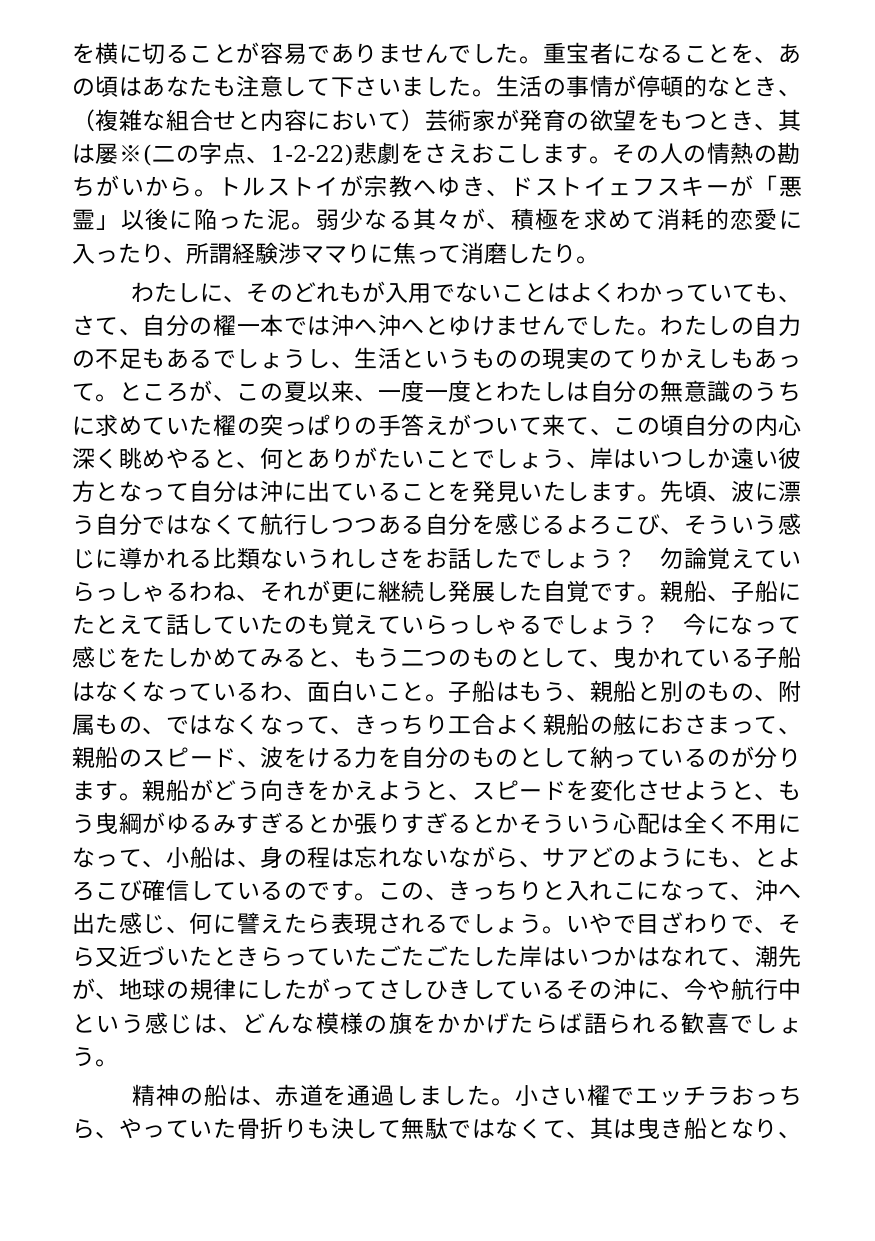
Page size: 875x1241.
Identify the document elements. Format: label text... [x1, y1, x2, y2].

text を横に切ることが容易でありませんでした。重宝者になることを、あの頃はあなたも注意して下さいました。生活の事情が停頓的なとき、（複雑な組合せと内容において）芸術家が発育の欲望をもつとき、其は屡※(二の字点、1-2-22)悲劇をさえおこします。その人の情熱の勘ちがいから。トルストイが宗教へゆき、ドストイェフスキーが「悪霊」以後に陥った泥。弱少なる其々が、積極を求めて消耗的恋愛に入ったり、所謂経験渉ママりに焦って消磨したり。 [72, 36, 802, 269]
text わたしに、そのどれもが入用でないことはよくわかっていても、さて、自分の櫂一本では沖へ沖へとゆけませんでした。わたしの自力の不足もあるでしょうし、生活というものの現実のてりかえしもあって。ところが、この夏以来、一度一度とわたしは自分の無意識のうちに求めていた櫂の突っぱりの手答えがついて来て、この頃自分の内心深く眺めやると、何とありがたいことでしょう、岸はいつしか遠い彼方となって自分は沖に出ていることを発見いたします。先頃、波に漂う自分ではなくて航行しつつある自分を感じるよろこび、そういう感じに導かれる比類ないうれしさをお話したでしょう？ 勿論覚えていらっしゃるわね、それが更に継続し発展した自覚です。親船、子船にたとえて話していたのも覚えていらっしゃるでしょう？ 今になって感じをたしかめてみると、もう二つのものとして、曳かれている子船はなくなっているわ、面白いこと。子船はもう、親船と別のもの、附属もの、ではなくなって、きっちり工合よく親船の舷におさまって、親船のスピード、波をける力を自分のものとして納っているのが分ります。親船がどう向きをかえようと、スピードを変化させようと、もう曳綱がゆるみすぎるとか張りすぎるとかそういう心配は全く不用になって、小船は、身の程は忘れないながら、サアどのようにも、とよろこび確信しているのです。この、きっちりと入れこになって、沖へ出た感じ、何に譬えたら表現されるでしょう。いやで目ざわりで、そら又近づいたときらっていたごたごたした岸はいつかはなれて、潮先が、地球の規律にしたがってさしひきしているその沖に、今や航行中という感じは、どんな模様の旗をかかげたらば語られる歓喜でしょう。 [72, 274, 802, 1072]
text 精神の船は、赤道を通過しました。小さい櫂でエッチラおっちら、やっていた骨折りも決して無駄ではなくて、其は曳き船となり、 [72, 1078, 802, 1144]
